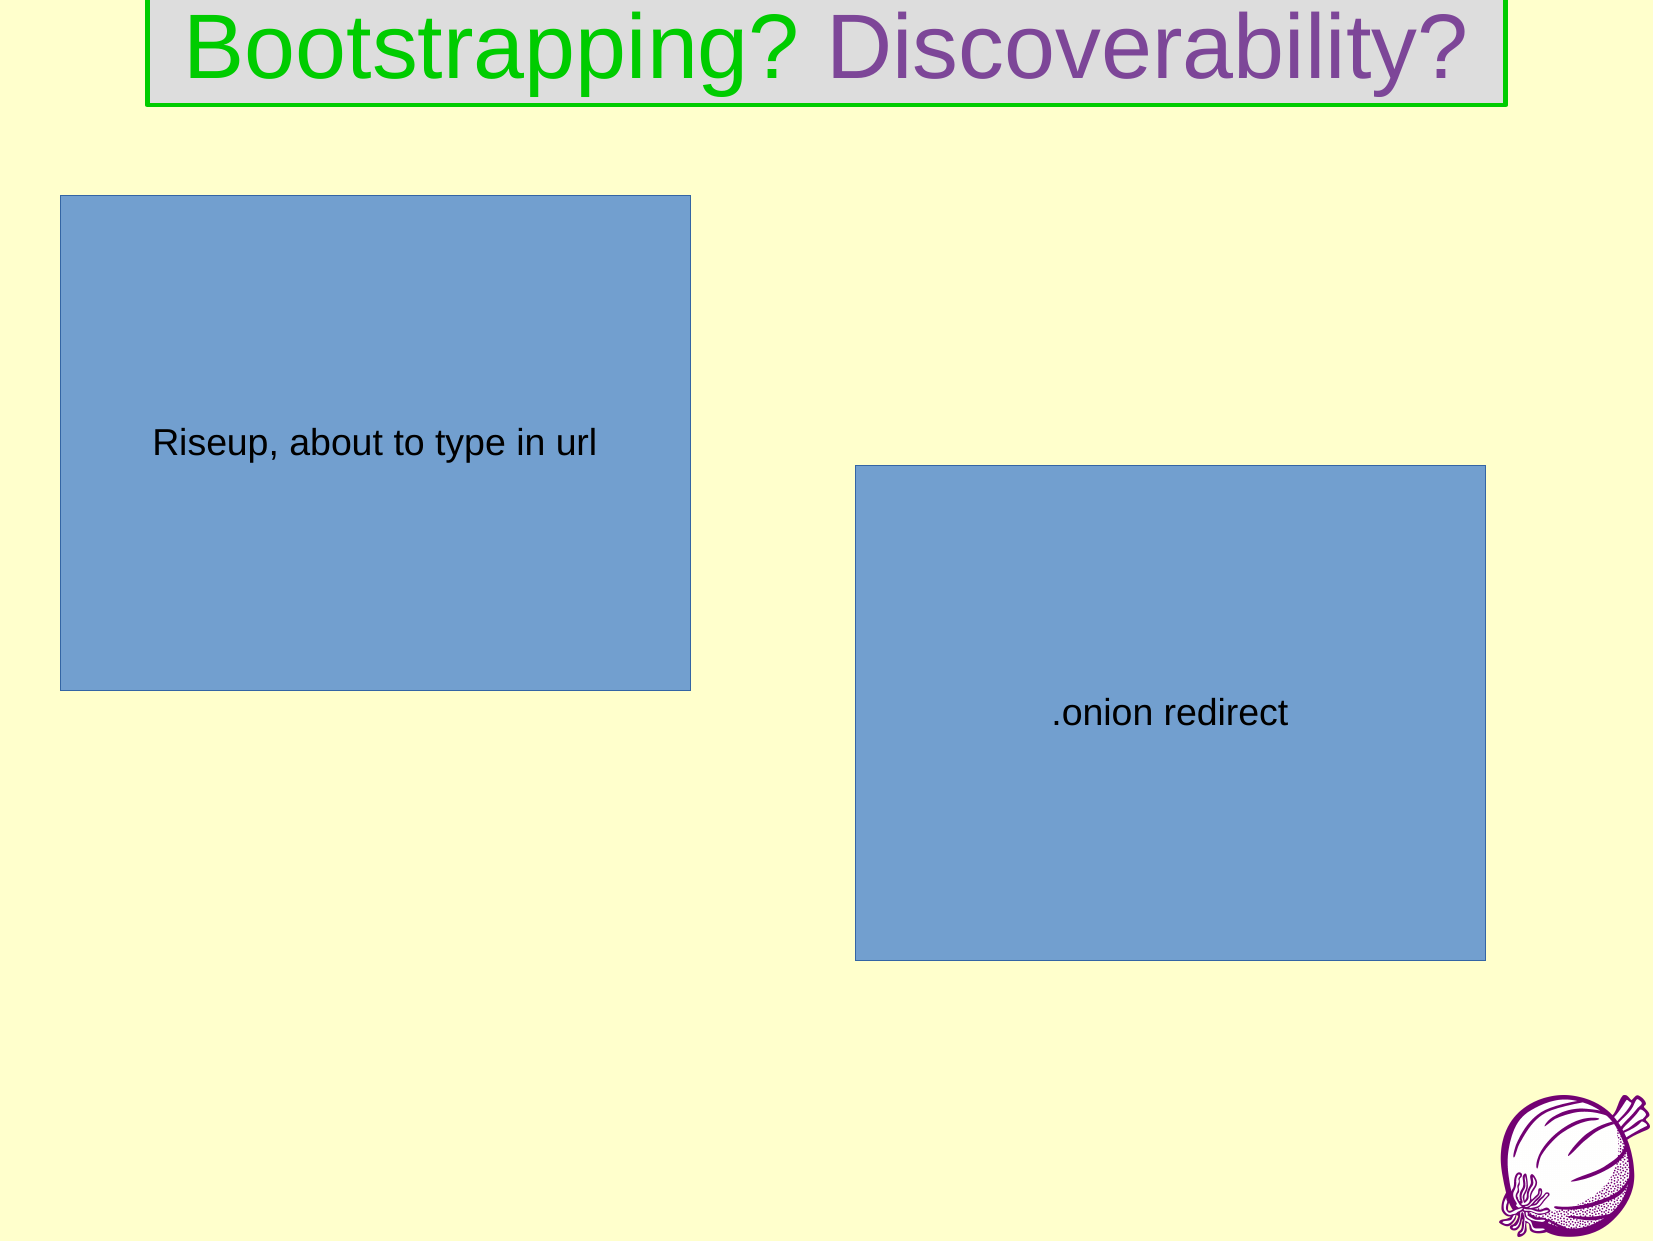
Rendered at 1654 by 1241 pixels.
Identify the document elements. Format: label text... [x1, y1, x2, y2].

text_box Riseup, about to type in url [60, 195, 691, 691]
text_box .onion redirect [855, 465, 1486, 961]
title Bootstrapping? Discoverability? [73, 0, 1580, 132]
